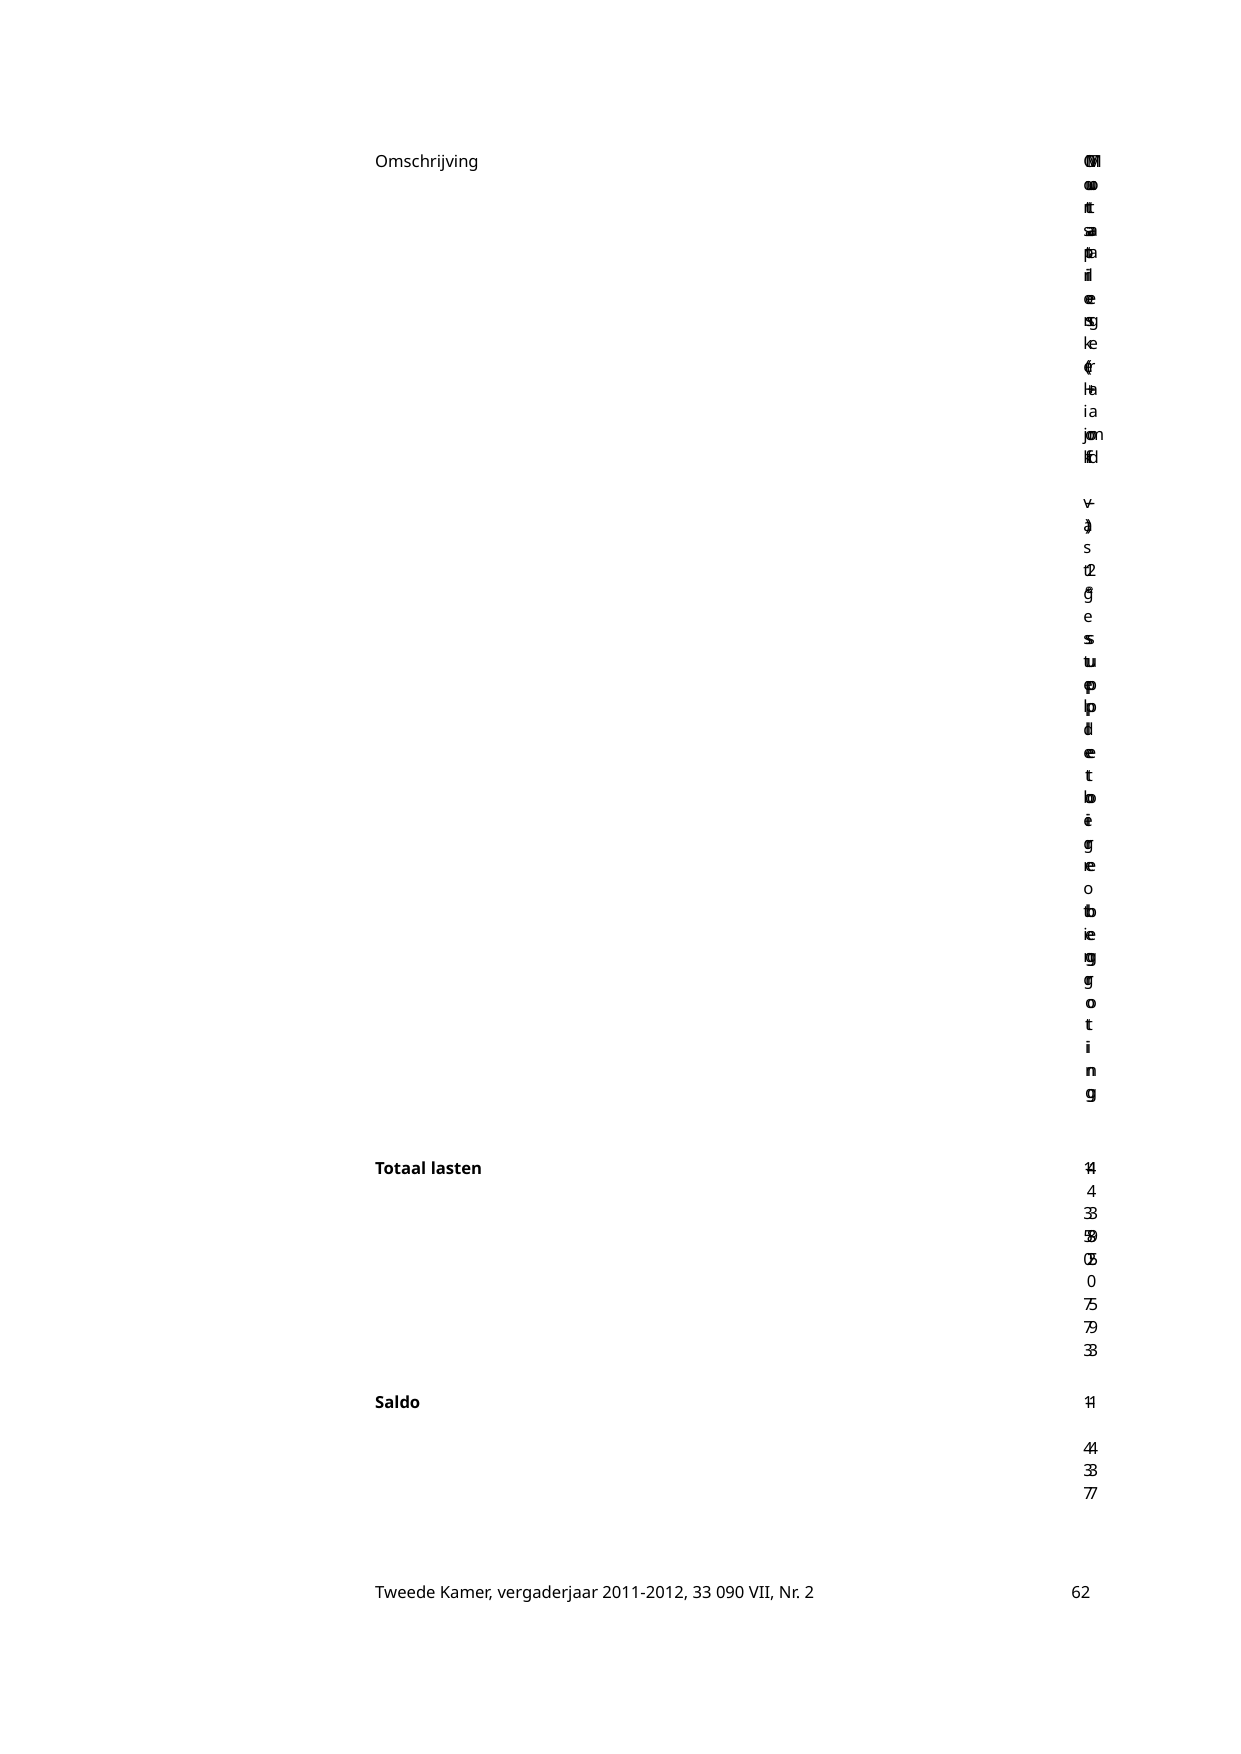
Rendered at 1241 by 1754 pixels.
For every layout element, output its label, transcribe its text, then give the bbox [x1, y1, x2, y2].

table_cell Totaal lasten [375, 1156, 1083, 1391]
table_cell Saldo [375, 1391, 1083, 1534]
table_header Omschrijving [375, 150, 1083, 1156]
